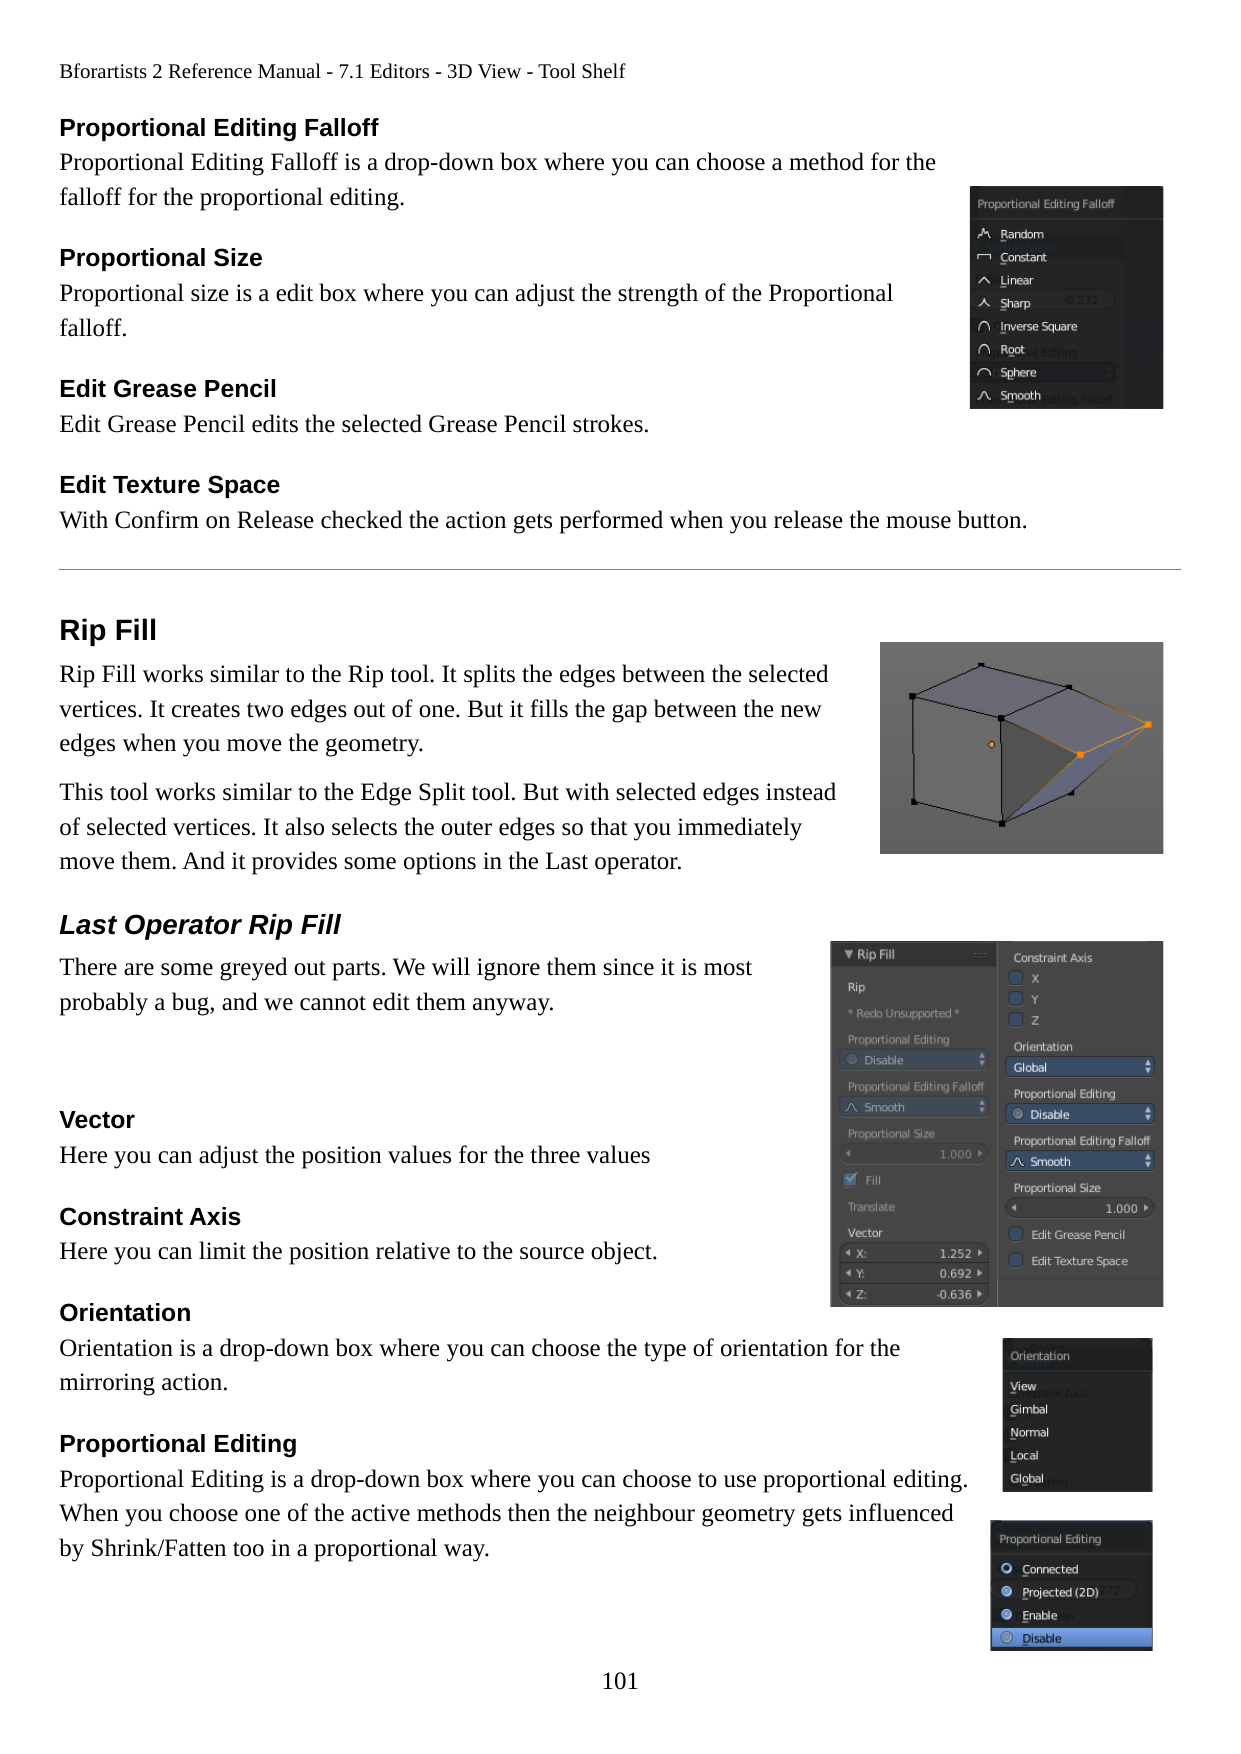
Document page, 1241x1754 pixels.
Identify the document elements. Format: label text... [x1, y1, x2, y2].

subtitle Rip Fill [59, 613, 1181, 647]
text This tool works similar to the Edge Split tool. But with selected edges instead of selected vertices. It also selects the outer edges so that you immediately move them. And it provides some options in the Last operator. [59, 777, 1181, 875]
picture [830, 941, 1164, 1307]
subtitle Edit Texture Space [59, 471, 1181, 499]
subtitle [1164, 374, 1181, 403]
text Rip Fill works similar to the Rip tool. It splits the edges between the selected vertices. It creates two edges out of one. But it fills the gap between the new edges when you move the geometry. [59, 659, 880, 757]
text Here you can adjust the position values for the three values [59, 1140, 830, 1169]
text Here you can limit the position relative to the source object. [59, 1236, 830, 1265]
subtitle [1164, 243, 1181, 272]
subtitle Proportional Size [59, 243, 969, 272]
text Proportional size is a edit box where you can adjust the strength of the Proportional falloff. [59, 278, 969, 341]
subtitle Proportional Editing Falloff [59, 113, 1181, 141]
picture [1002, 1338, 1153, 1492]
subtitle [1164, 1202, 1181, 1230]
subtitle Edit Grease Pencil [59, 374, 969, 403]
text Proportional Editing is a drop-down box where you can choose to use proportional editing. When you choose one of the active methods then the neighbour geometry gets influenced by Shrink/Fatten too in a proportional way. [59, 1464, 1181, 1561]
subtitle Proportional Editing [59, 1429, 1002, 1457]
text With Confirm on Release checked the action gets performed when you release the mouse button. [59, 505, 1181, 534]
picture [990, 1520, 1153, 1651]
subtitle Constraint Axis [59, 1202, 830, 1230]
text Proportional Editing Falloff is a drop-down box where you can choose a method for the falloff for the proportional editing. [59, 147, 1181, 211]
subtitle [1164, 1105, 1181, 1134]
text Edit Grease Pencil edits the selected Grease Pencil strokes. [59, 409, 1181, 438]
subtitle Orientation [59, 1298, 1181, 1327]
text There are some greyed out parts. We will ignore them since it is most probably a bug, and we cannot edit them anyway. [59, 952, 830, 1016]
text Orientation is a drop-down box where you can choose the type of orientation for the mirroring action. [59, 1333, 1181, 1396]
subtitle Last Operator Rip Fill [59, 908, 1181, 940]
subtitle Vector [59, 1105, 830, 1134]
subtitle [1153, 1429, 1181, 1457]
picture [969, 186, 1164, 409]
picture [880, 642, 1164, 854]
